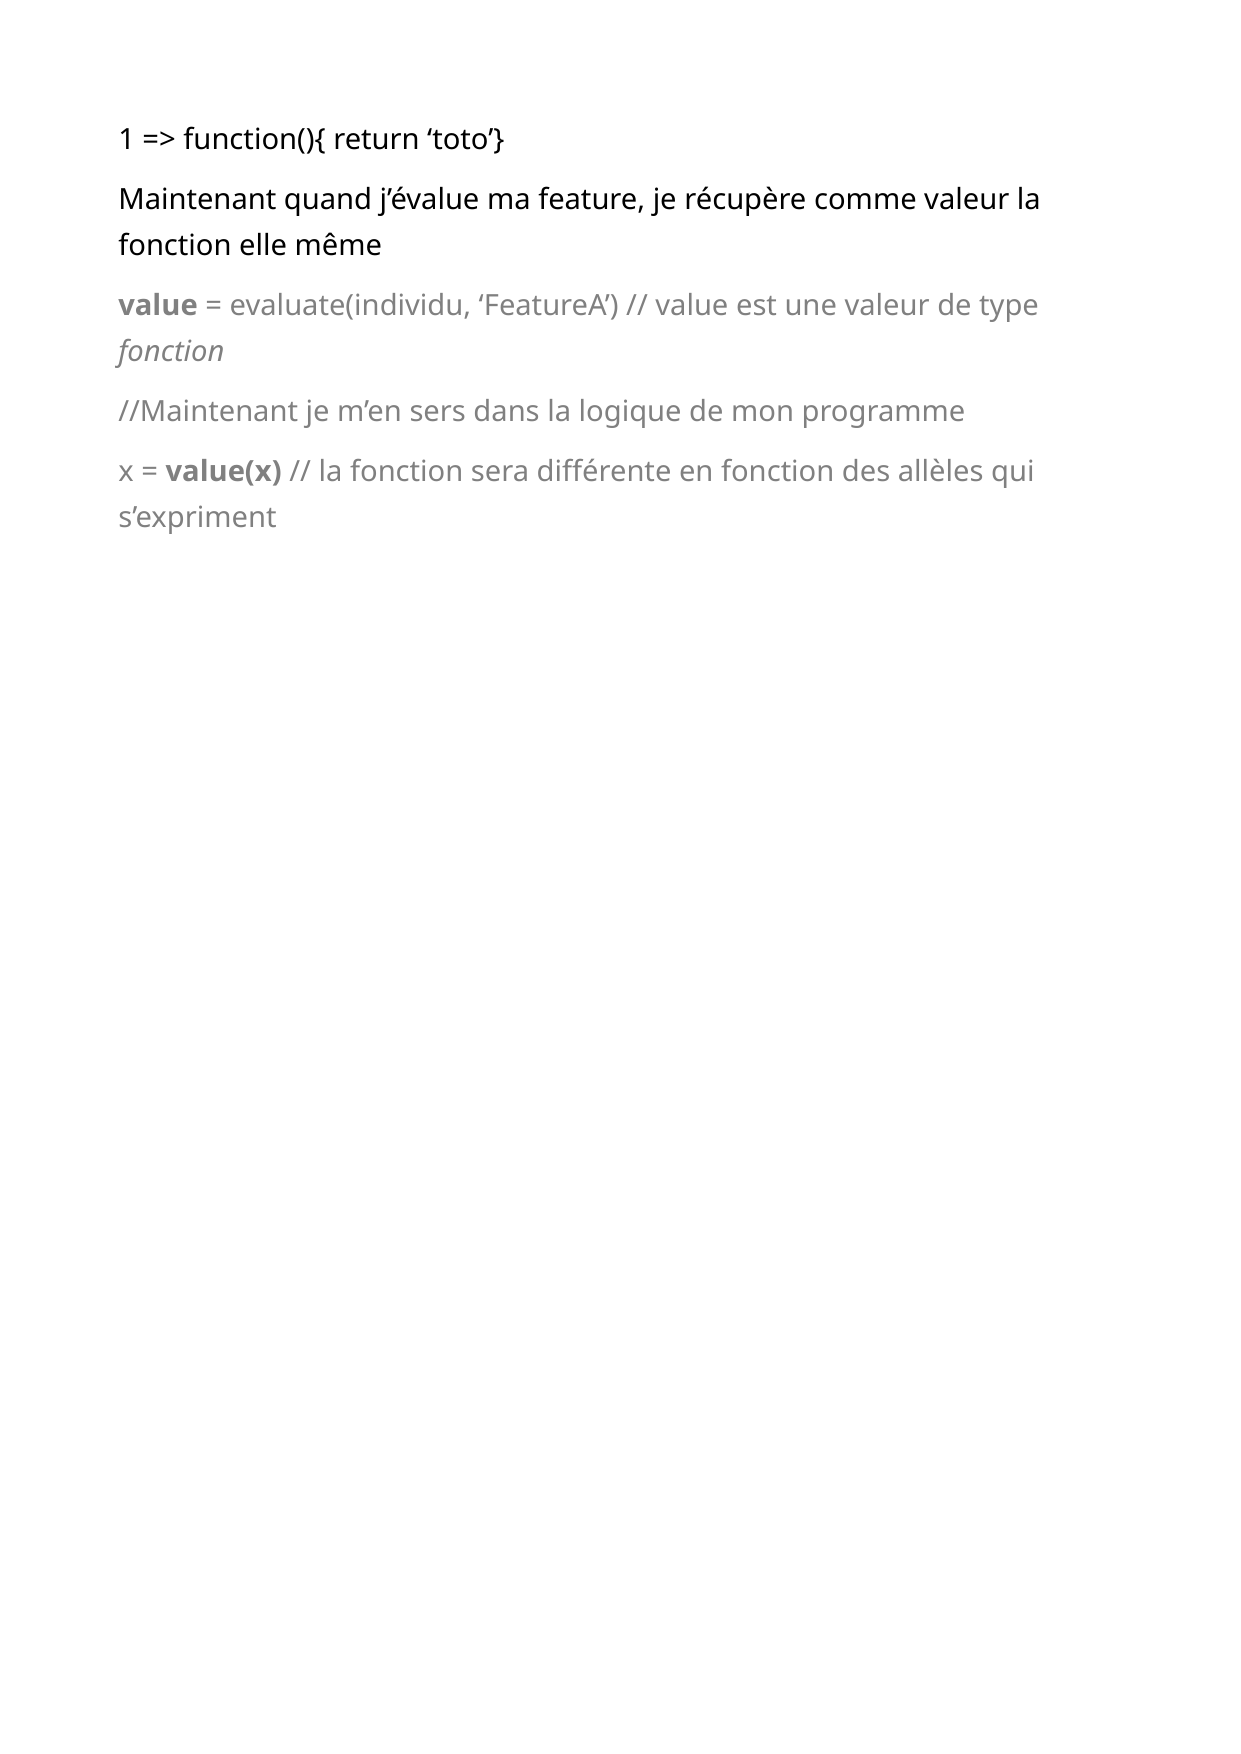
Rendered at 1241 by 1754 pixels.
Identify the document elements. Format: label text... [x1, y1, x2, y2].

text 1 => function(){ return ‘toto’} [118, 118, 1122, 158]
text value = evaluate(individu, ‘FeatureA’) // value est une valeur de type fonction [118, 284, 1122, 369]
text x = value(x) // la fonction sera différente en fonction des allèles qui s’expriment [118, 450, 1122, 536]
text Maintenant quand j’évalue ma feature, je récupère comme valeur la fonction elle même [118, 178, 1122, 264]
text //Maintenant je m’en sers dans la logique de mon programme [118, 390, 1122, 430]
